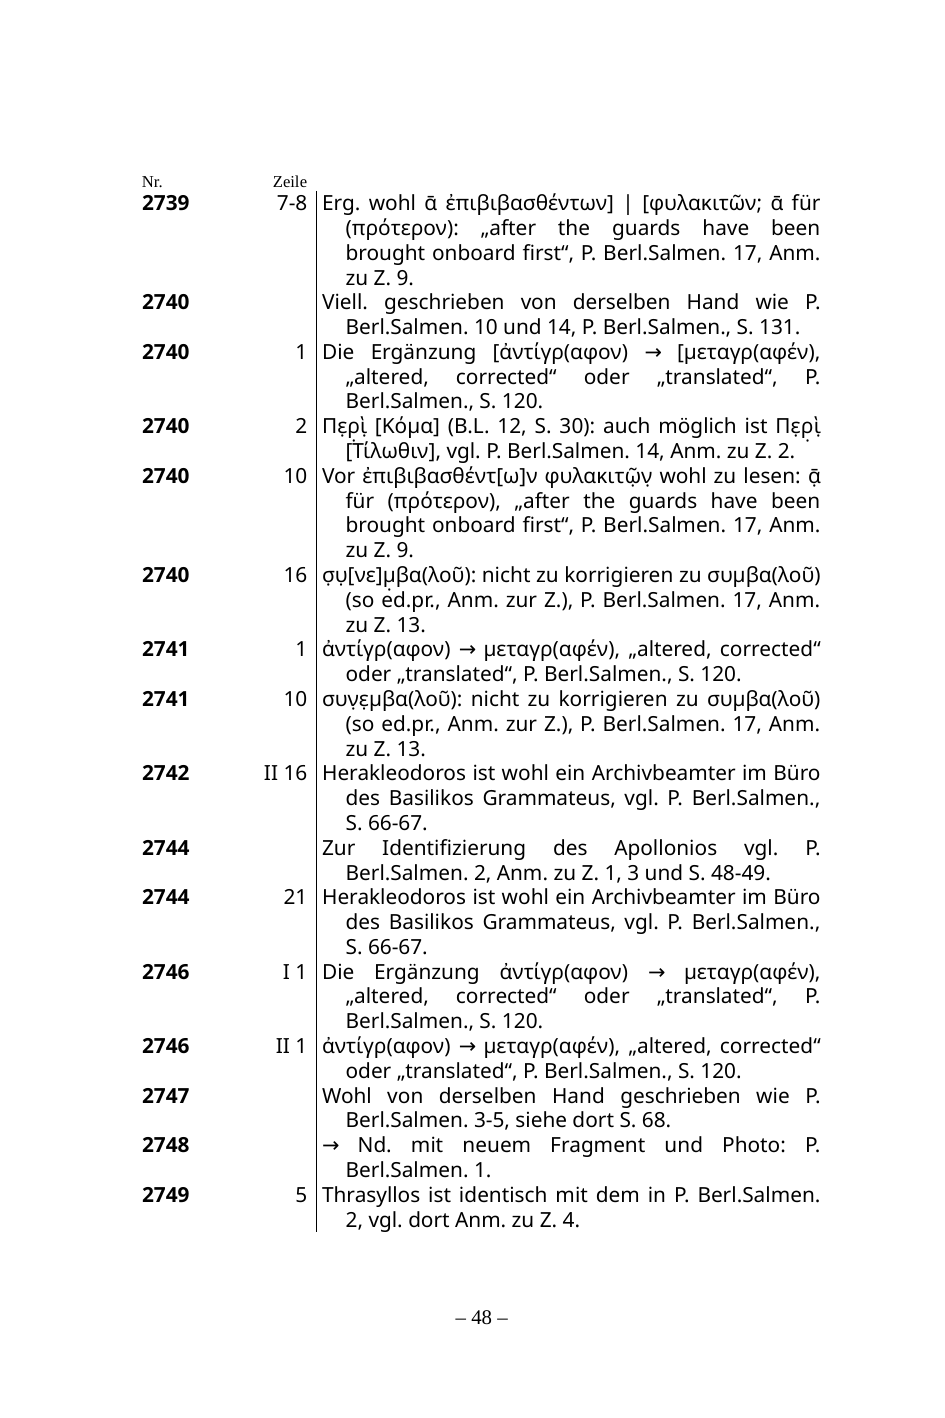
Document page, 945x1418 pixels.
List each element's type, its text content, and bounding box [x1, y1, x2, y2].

table_cell Herakleodoros ist wohl ein Archivbeamter im Büro des Basilikos Grammateus, vgl. P. Berl.Salmen., S. 66-67. [317, 885, 827, 959]
table_cell συν̣ε̣μβα(λοῦ): nicht zu korrigieren zu συμβα(λοῦ) (so ed.pr., Anm. zur Z.), P. Berl.Salmen. 17, Anm. zu Z. 13. [317, 687, 827, 761]
table_cell 7-8 [224, 191, 316, 290]
table_cell 2740 [136, 290, 224, 339]
table_cell 10 [224, 464, 316, 563]
table_cell 2749 [136, 1183, 224, 1232]
table_cell Viell. geschrieben von derselben Hand wie P. Berl.Salmen. 10 und 14, P. Berl.Salmen., S. 131. [317, 290, 827, 339]
table_cell Herakleodoros ist wohl ein Archivbeamter im Büro des Basilikos Grammateus, vgl. P. Berl.Salmen., S. 66-67. [317, 761, 827, 835]
table_cell Zur Identifizierung des Apollonios vgl. P. Berl.Salmen. 2, Anm. zu Z. 1, 3 und S. 48-49. [317, 835, 827, 885]
table_cell [224, 1133, 316, 1182]
table_cell 2740 [136, 464, 224, 563]
table_cell 1 [224, 340, 316, 414]
table_cell II 1 [224, 1034, 316, 1083]
table_cell Wohl von derselben Hand geschrieben wie P. Berl.Salmen. 3-5, siehe dort S. 68. [317, 1083, 827, 1133]
table_cell 16 [224, 563, 316, 637]
table_cell 2740 [136, 414, 224, 463]
table_cell 2747 [136, 1083, 224, 1133]
table_cell 2744 [136, 835, 224, 885]
table_cell 2746 [136, 1034, 224, 1083]
table_cell II 16 [224, 761, 316, 835]
table_cell 1 [224, 637, 316, 687]
table_cell → Nd. mit neuem Fragment und Photo: P. Berl.Salmen. 1. [317, 1133, 827, 1182]
table_cell ἀντίγρ(αφον) → μεταγρ(αφέν), „altered, corrected“ oder „translated“, P. Berl.Salmen., S. 120. [317, 1034, 827, 1083]
table_cell [224, 290, 316, 339]
table_cell 2744 [136, 885, 224, 959]
table_cell Thrasyllos ist identisch mit dem in P. Berl.Salmen. 2, vgl. dort Anm. zu Z. 4. [317, 1183, 827, 1232]
table_cell 2741 [136, 687, 224, 761]
table_cell 2740 [136, 563, 224, 637]
table_cell I 1 [224, 959, 316, 1034]
table_cell [224, 1083, 316, 1133]
table_cell ἀντίγρ(αφον) → μεταγρ(αφέν), „altered, corrected“ oder „translated“, P. Berl.Salmen., S. 120. [317, 637, 827, 687]
table_cell 5 [224, 1183, 316, 1232]
table_cell Die Ergänzung [ἀντίγρ(αφον) → [μεταγρ(αφέν), „altered, corrected“ oder „translated“, P. Berl.Salmen., S. 120. [317, 340, 827, 414]
table_cell 2741 [136, 637, 224, 687]
table_cell 2746 [136, 959, 224, 1034]
table_cell 2742 [136, 761, 224, 835]
table_cell Πε̣ρ̣ὶ̣ [Κόμα] (B.L. 12, S. 30): auch möglich ist Πε̣ρ̣ὶ̣ [Τίλωθιν], vgl. P. Berl.Salmen. 14, Anm. zu Z. 2. [317, 414, 827, 463]
table_cell 10 [224, 687, 316, 761]
table_cell Die Ergänzung ἀντίγρ(αφον) → μεταγρ(αφέν), „altered, corrected“ oder „translated“, P. Berl.Salmen., S. 120. [317, 959, 827, 1034]
table_cell 2 [224, 414, 316, 463]
table_cell Vor ἐπιβιβασθέντ[ω]ν φυλακιτῶ̣ν̣ wohl zu lesen: ᾱ̣ für (πρότερον), „after the guards have been brought onboard first“, P. Berl.Salmen. 17, Anm. zu Z. 9. [317, 464, 827, 563]
table_cell 2740 [136, 340, 224, 414]
table_cell Erg. wohl ᾱ ἐπιβιβασθέντων] | [φυλακιτῶν; ᾱ für (πρότερον): „after the guards have been brought onboard first“, P. Berl.Salmen. 17, Anm. zu Z. 9. [317, 191, 827, 290]
table_cell 21 [224, 885, 316, 959]
table_cell σ̣υ̣[νε]μ̣βα(λοῦ): nicht zu korrigieren zu συμβα(λοῦ) (so ed.pr., Anm. zur Z.), P. Berl.Salmen. 17, Anm. zu Z. 13. [317, 563, 827, 637]
table_cell 2748 [136, 1133, 224, 1182]
table_cell 2739 [136, 191, 224, 290]
table_cell [224, 835, 316, 885]
